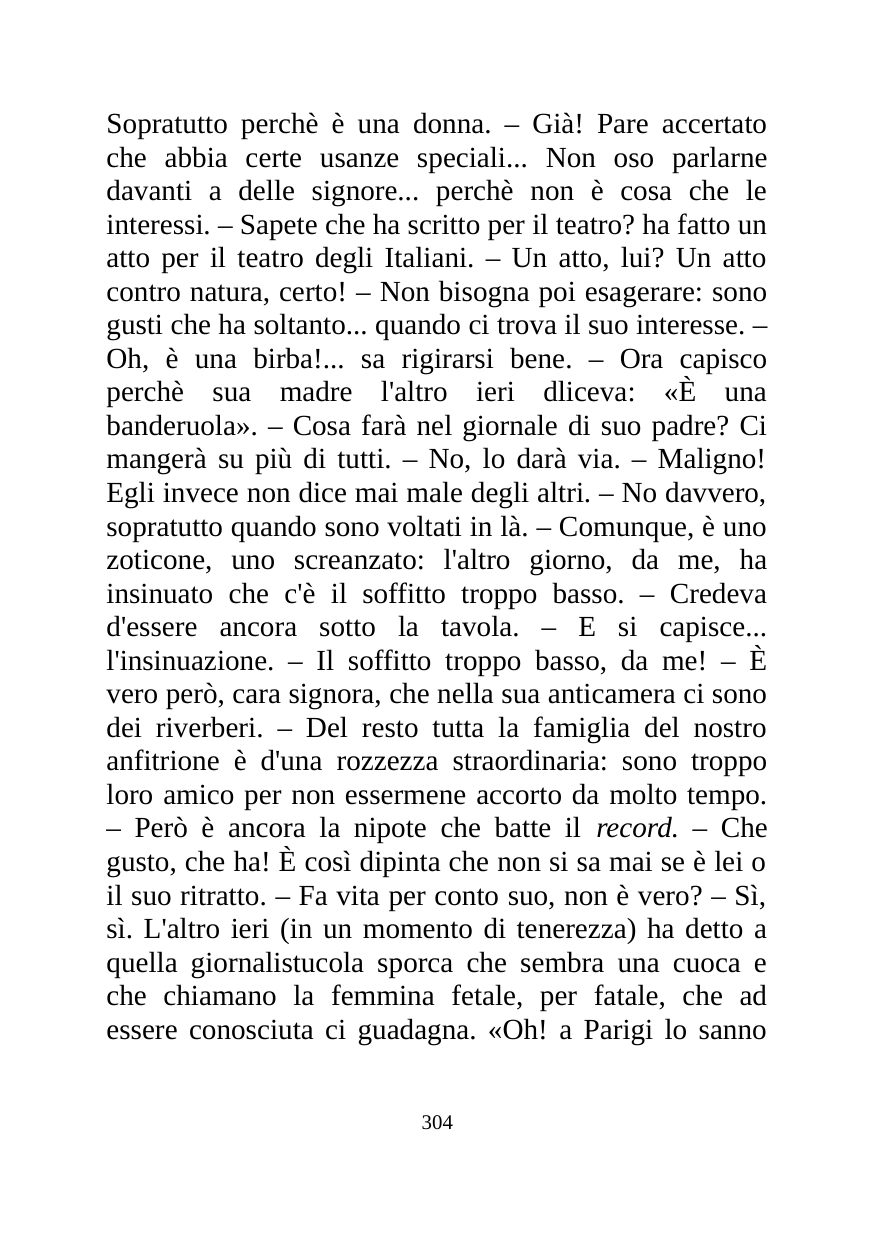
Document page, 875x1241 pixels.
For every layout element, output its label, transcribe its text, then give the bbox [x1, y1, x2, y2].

text Sopratutto perchè è una donna. – Già! Pare accertato che abbia certe usanze speciali... Non oso parlarne davanti a delle signore... perchè non è cosa che le interessi. – Sapete che ha scritto per il teatro? ha fatto un atto per il teatro degli Italiani. – Un atto, lui? Un atto contro natura, certo! – Non bisogna poi esagerare: sono gusti che ha soltanto... quando ci trova il suo interesse. – Oh, è una birba!... sa rigirarsi bene. – Ora capisco perchè sua madre l'altro ieri dliceva: «È una banderuola». – Cosa farà nel giornale di suo padre? Ci mangerà su più di tutti. – No, lo darà via. – Maligno! Egli invece non dice mai male degli altri. – No davvero, sopratutto quando sono voltati in là. – Comunque, è uno zoticone, uno screanzato: l'altro giorno, da me, ha insinuato che c'è il soffitto troppo basso. – Credeva d'essere ancora sotto la tavola. – E si capisce... l'insinuazione. – Il soffitto troppo basso, da me! – È vero però, cara signora, che nella sua anticamera ci sono dei riverberi. – Del resto tutta la famiglia del nostro anfitrione è d'una rozzezza straordinaria: sono troppo loro amico per non essermene accorto da molto tempo. – Però è ancora la nipote che batte il record. – Che gusto, che ha! È così dipinta che non si sa mai se è lei o il suo ritratto. – Fa vita per conto suo, non è vero? – Sì, sì. L'altro ieri (in un momento di tenerezza) ha detto a quella giornalistucola sporca che sembra una cuoca e che chiamano la femmina fetale, per fatale, che ad essere conosciuta ci guadagna. «Oh! a Parigi lo sanno [106, 106, 768, 1045]
